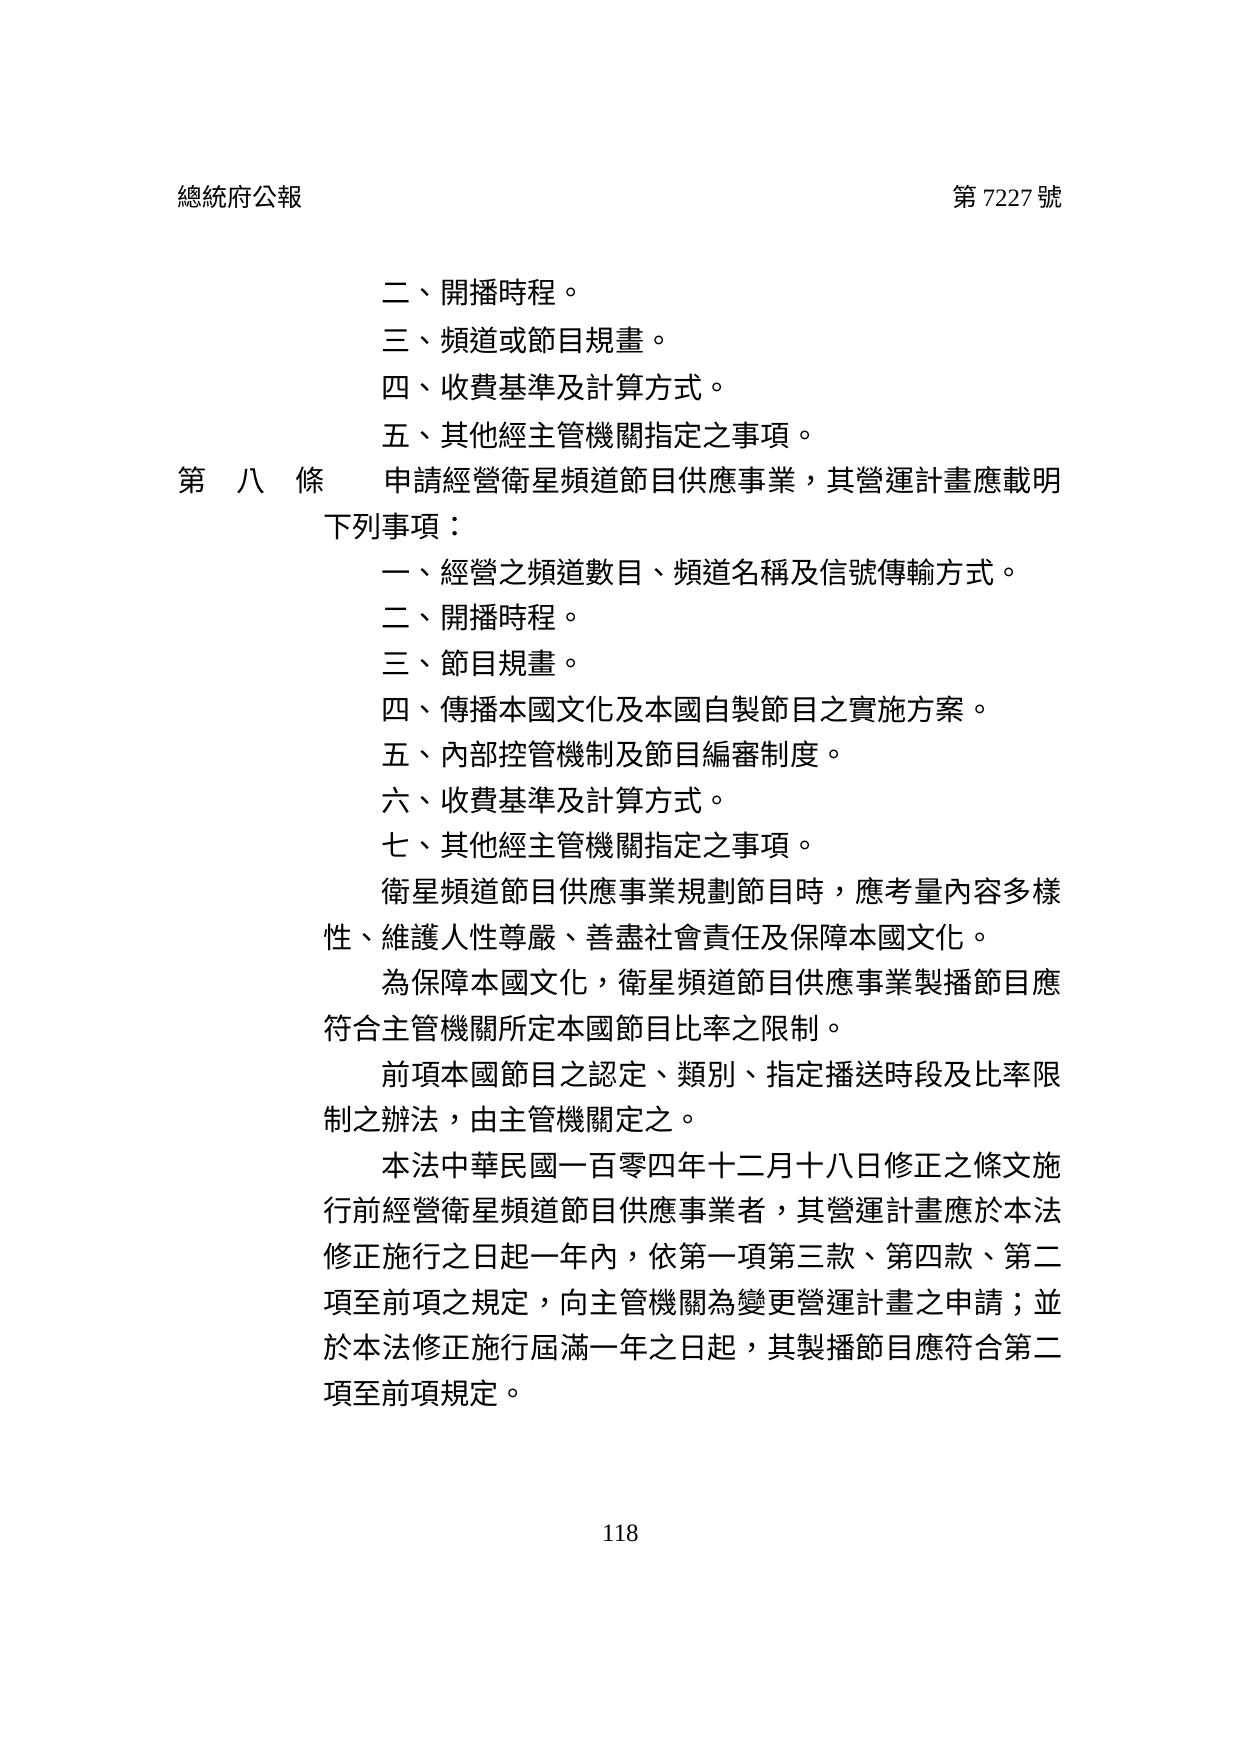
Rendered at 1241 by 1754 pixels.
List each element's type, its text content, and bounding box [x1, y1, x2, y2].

text 前項本國節目之認定、類別、指定播送時段及比率限制之辦法，由主管機關定之。 [323, 1048, 1063, 1140]
text 六、收費基準及計算方式。 [381, 775, 1063, 820]
text 為保障本國文化，衛星頻道節目供應事業製播節目應符合主管機關所定本國節目比率之限制。 [323, 957, 1063, 1048]
text 本法中華民國一百零四年十二月十八日修正之條文施行前經營衛星頻道節目供應事業者，其營運計畫應於本法修正施行之日起一年內，依第一項第三款、第四款、第二項至前項之規定，向主管機關為變更營運計畫之申請；並於本法修正施行屆滿一年之日起，其製播節目應符合第二項至前項規定。 [323, 1140, 1063, 1413]
text 五、其他經主管機關指定之事項。 [381, 408, 1063, 455]
text 二、開播時程。 [381, 592, 1063, 638]
text 第 八 條 申請經營衛星頻道節目供應事業，其營運計畫應載明下列事項： [177, 455, 1063, 547]
text 三、節目規畫。 [381, 638, 1063, 683]
text 五、內部控管機制及節目編審制度。 [381, 729, 1063, 775]
text 二、開播時程。 [381, 266, 1063, 313]
text 三、頻道或節目規畫。 [381, 313, 1063, 361]
text 一、經營之頻道數目、頻道名稱及信號傳輸方式。 [381, 547, 1063, 592]
text 四、收費基準及計算方式。 [381, 361, 1063, 408]
text 四、傳播本國文化及本國自製節目之實施方案。 [381, 683, 1063, 729]
text 衛星頻道節目供應事業規劃節目時，應考量內容多樣性、維護人性尊嚴、善盡社會責任及保障本國文化。 [323, 866, 1063, 957]
text 七、其他經主管機關指定之事項。 [381, 820, 1063, 866]
